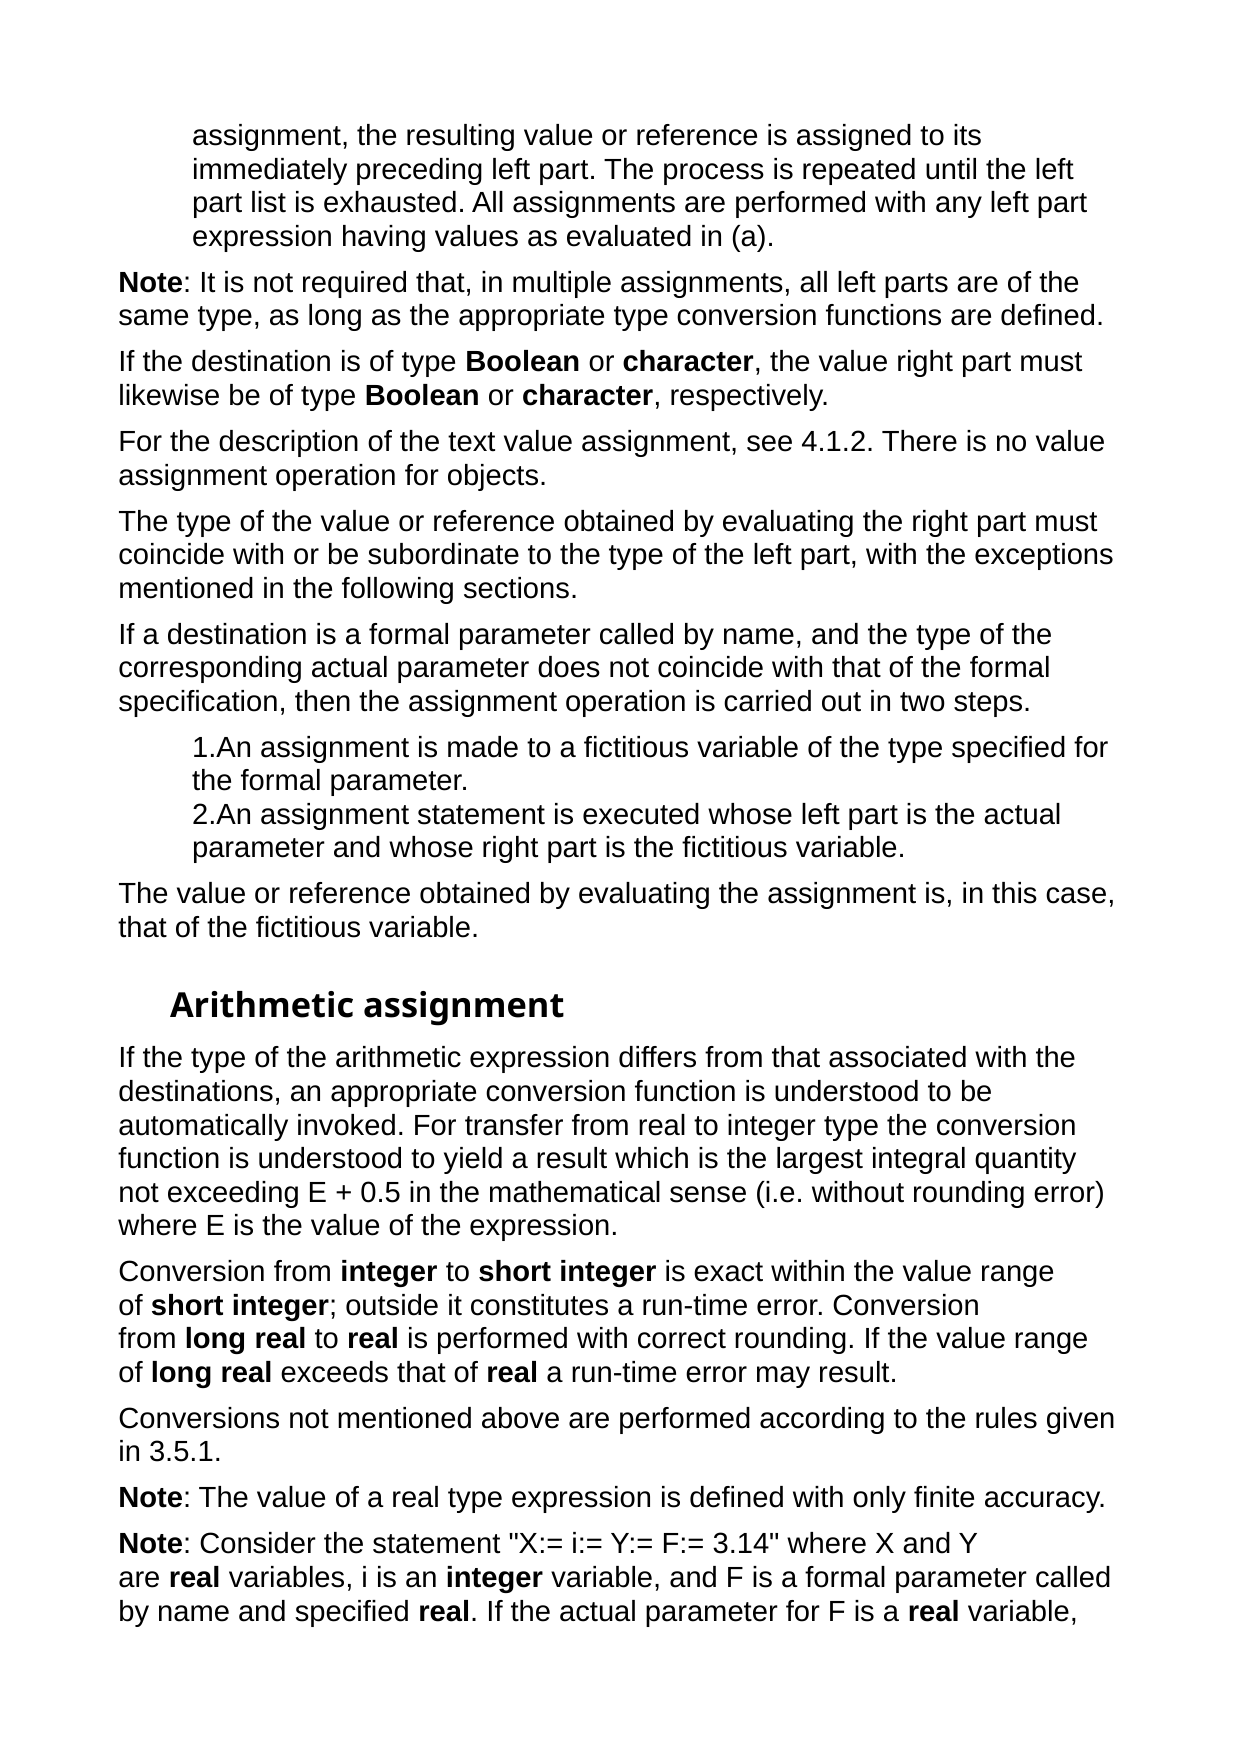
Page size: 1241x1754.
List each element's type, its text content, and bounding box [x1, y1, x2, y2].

text If the type of the arithmetic expression differs from that associated with the destinations, an appropriate conversion function is understood to be automatically invoked. For transfer from real to integer type the conversion function is understood to yield a result which is the largest integral quantity not exceeding E + 0.5 in the mathematical sense (i.e. without rounding error) where E is the value of the expression. [118, 1040, 1122, 1242]
list assignment, the resulting value or reference is assigned to its immediately preceding left part. The process is repeated until the left part list is exhausted. All assignments are performed with any left part expression having values as evaluated in (a). [118, 118, 1122, 252]
subtitle Arithmetic assignment [170, 981, 1122, 1028]
text Conversion from integer to short integer is exact within the value range of short integer; outside it constitutes a run-time error. Conversion from long real to real is performed with correct rounding. If the value range of long real exceeds that of real a run-time error may result. [118, 1254, 1122, 1388]
text If the destination is of type Boolean or character, the value right part must likewise be of type Boolean or character, respectively. [118, 344, 1122, 411]
text Note: It is not required that, in multiple assignments, all left parts are of the same type, as long as the appropriate type conversion functions are defined. [118, 265, 1122, 332]
text The type of the value or reference obtained by evaluating the right part must coincide with or be subordinate to the type of the left part, with the exceptions mentioned in the following sections. [118, 503, 1122, 604]
text Note: The value of a real type expression is defined with only finite accuracy. [118, 1480, 1122, 1514]
text The value or reference obtained by evaluating the assignment is, in this case, that of the fictitious variable. [118, 876, 1122, 943]
text Note: Consider the statement "X:= i:= Y:= F:= 3.14" where X and Y are real variables, i is an integer variable, and F is a formal parameter called by name and specified real. If the actual parameter for F is a real variable, [118, 1526, 1122, 1627]
text If a destination is a formal parameter called by name, and the type of the corresponding actual parameter does not coincide with that of the formal specification, then the assignment operation is carried out in two steps. [118, 617, 1122, 717]
text Conversions not mentioned above are performed according to the rules given in 3.5.1. [118, 1401, 1122, 1468]
list An assignment statement is executed whose left part is the actual parameter and whose right part is the fictitious variable. [118, 797, 1122, 864]
text For the description of the text value assignment, see 4.1.2. There is no value assignment operation for objects. [118, 424, 1122, 491]
list An assignment is made to a fictitious variable of the type specified for the formal parameter. [118, 730, 1122, 797]
